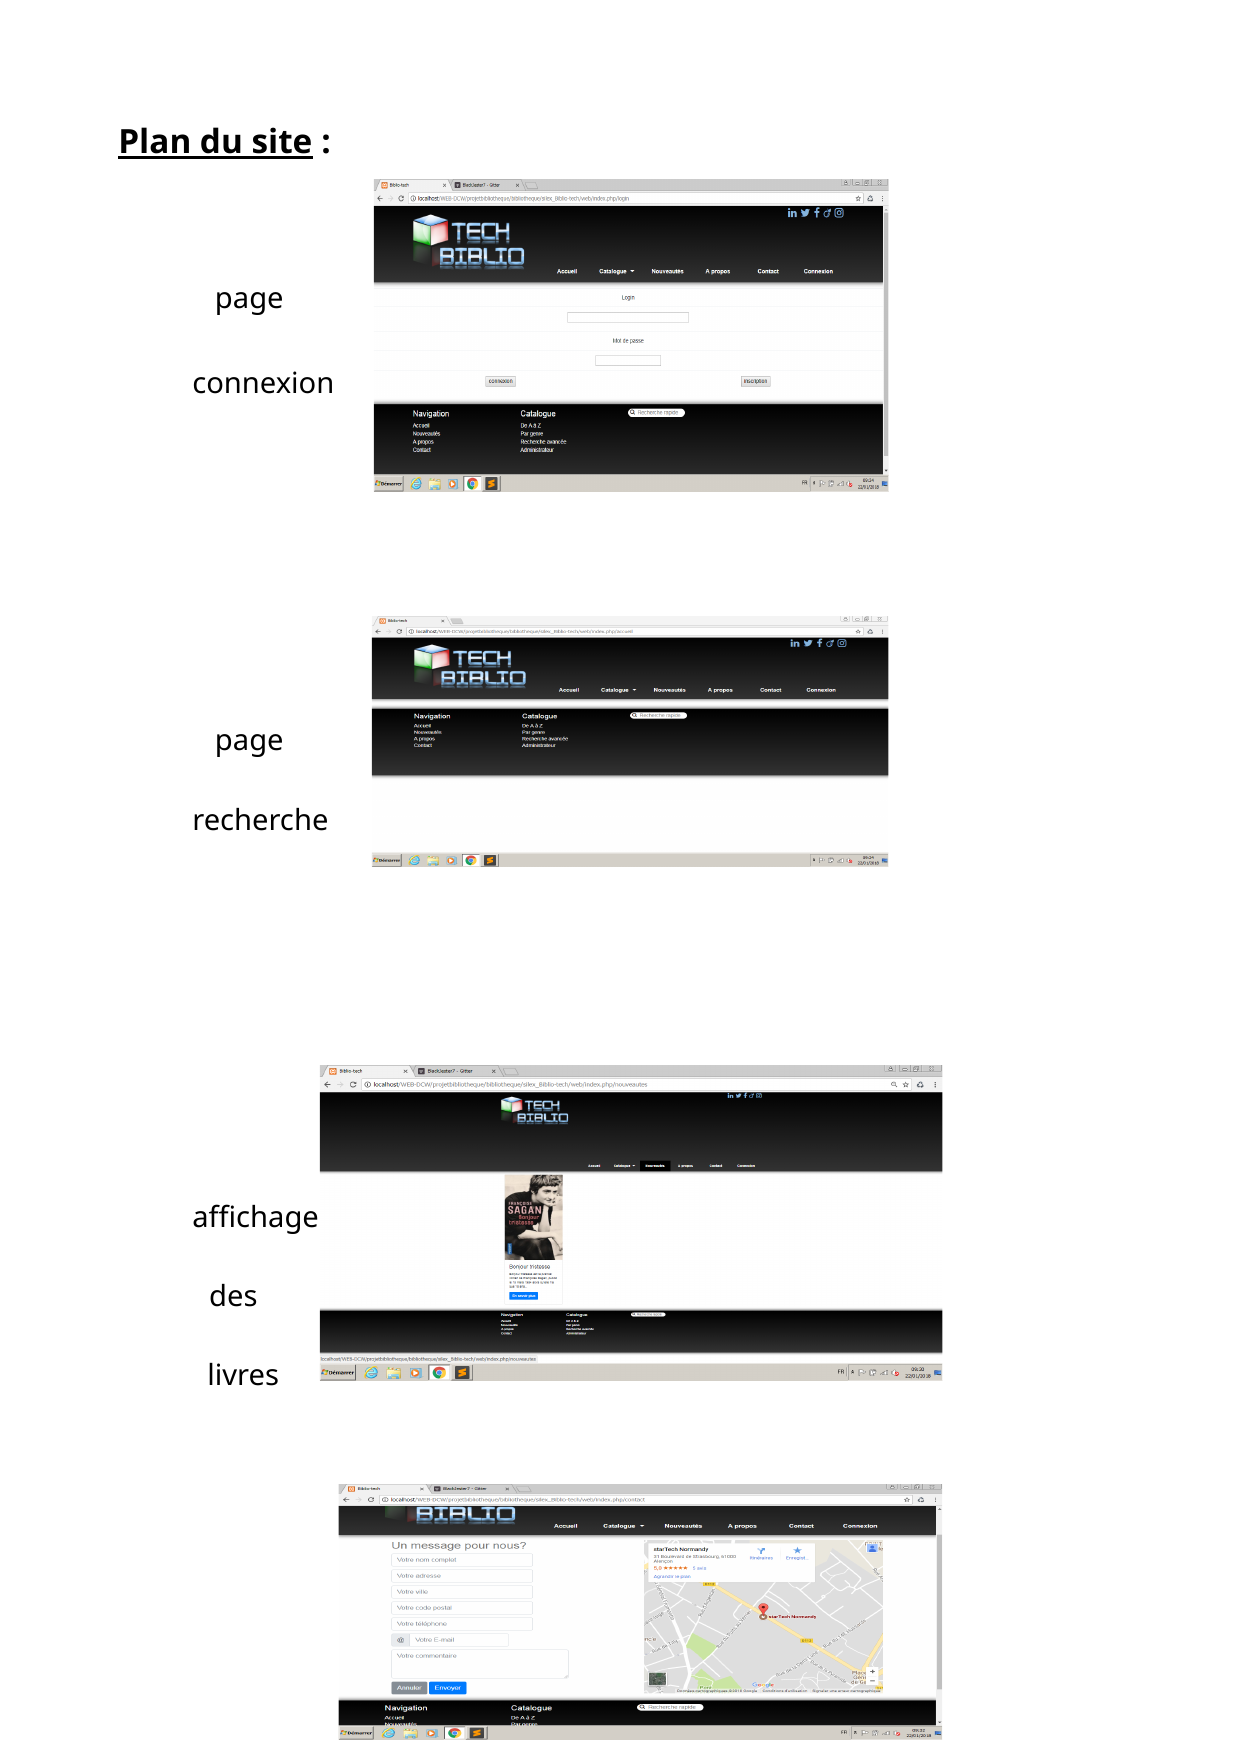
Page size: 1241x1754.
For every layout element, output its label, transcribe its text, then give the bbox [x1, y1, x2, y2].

text [889, 362, 1122, 402]
text connexion [118, 362, 373, 402]
text affichage [118, 1196, 319, 1236]
picture [371, 616, 889, 867]
text [889, 277, 1122, 317]
text des [118, 1275, 319, 1315]
text [889, 799, 1122, 839]
text livres [118, 1355, 1122, 1394]
picture [373, 179, 889, 492]
text [889, 720, 1122, 759]
text page [118, 277, 373, 317]
text [943, 1275, 1122, 1315]
text Plan du site : [118, 118, 1122, 163]
picture [338, 1484, 943, 1740]
text recherche [118, 799, 371, 839]
text page [118, 720, 371, 759]
picture [319, 1065, 943, 1381]
text [943, 1196, 1122, 1236]
